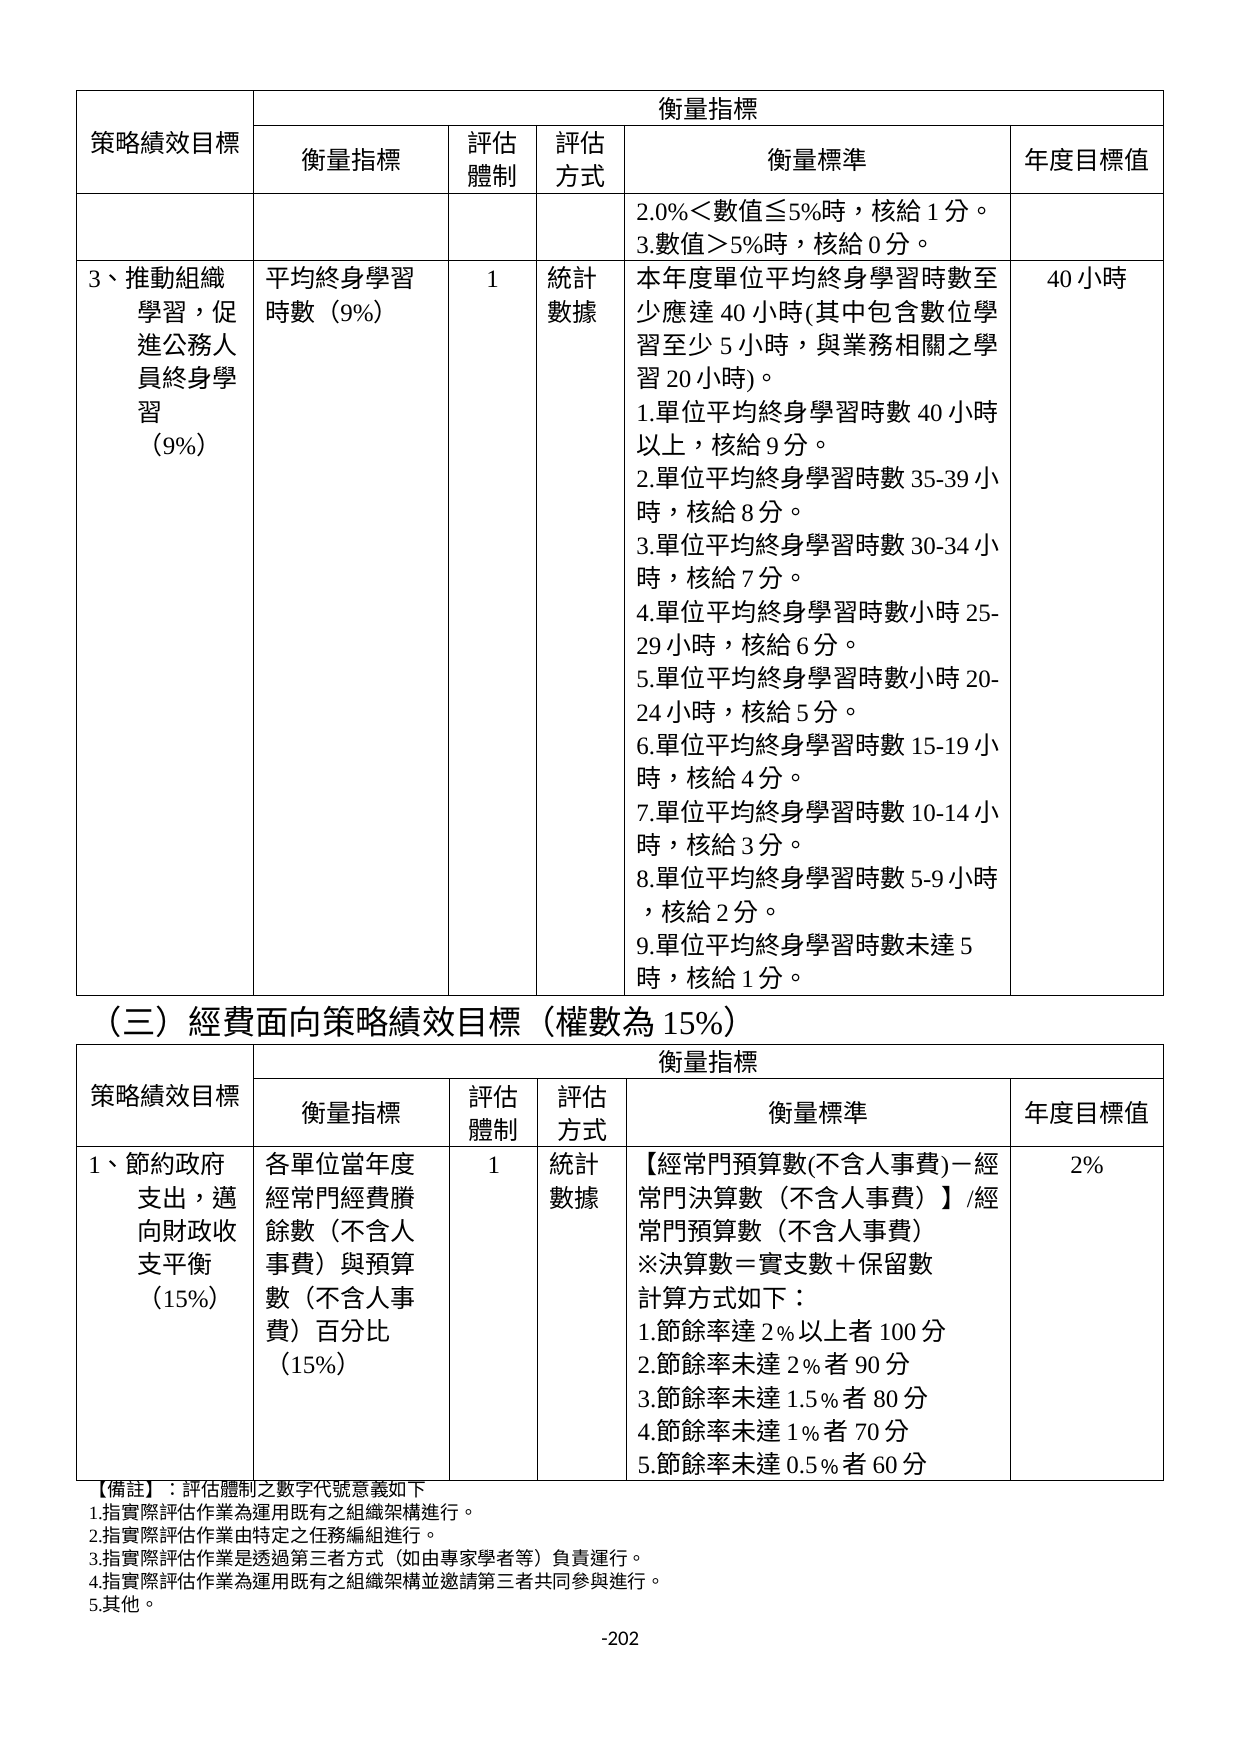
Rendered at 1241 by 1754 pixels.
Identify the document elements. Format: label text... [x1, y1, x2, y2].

table_header 策略績效目標 [77, 91, 253, 192]
table_cell 年度目標值 [1011, 126, 1163, 192]
table_cell 40小時 [1011, 261, 1163, 994]
table_cell 2.0%＜數值≦5%時，核給1分。 3.數值＞5%時，核給0分。 [625, 194, 1010, 260]
table_cell 【經常門預算數(不含人事費)－經常門決算數（不含人事費）】/經常門預算數（不含人事費） ※決算數＝實支數＋保留數 計算方式如下： 1.節餘率達2﹪以上者100分 2.節餘率未達 2﹪者 90分 3.節餘率未達1.5﹪者 80分 4.節餘率未達1﹪者 70分 5.節餘率未達0.5﹪者60分 [627, 1147, 1010, 1480]
table_cell 統計數據 [538, 1147, 626, 1480]
table_cell 評估方式 [538, 1079, 626, 1146]
text （三）經費面向策略績效目標（權數為15%） [88, 996, 1152, 1044]
table_header 衡量指標 [254, 1045, 1163, 1078]
table_header 衡量指標 [254, 91, 1163, 125]
table_cell 本年度單位平均終身學習時數至少應達40小時(其中包含數位學習至少5小時，與業務相關之學習20小時)。 1.單位平均終身學習時數40小時以上，核給9分。 2.單位平均終身學習時數35-39小時，核給8分。 3.單位平均終身學習時數30-34小時，核給7分。 4.單位平均終身學習時數小時25-29小時，核給6分。 5.單位平均終身學習時數小時20-24小時，核給5分。 6.單位平均終身學習時數15-19小時，核給4分。 7.單位平均終身學習時數10-14小時，核給3分。 8.單位平均終身學習時數5-9小時，核給2分。 9.單位平均終身學習時數未達5時，核給1分。 [625, 261, 1010, 994]
list 其他。 [88, 1596, 1152, 1615]
table_cell 各單位當年度經常門經費賸餘數（不含人事費）與預算數（不含人事費）百分比（15%） [254, 1147, 449, 1480]
table_cell [1011, 194, 1163, 260]
text 【備註】：評估體制之數字代號意義如下 [88, 1481, 1152, 1500]
table_cell 衡量指標 [254, 1079, 449, 1146]
list 指實際評估作業是透過第三者方式（如由專家學者等）負責運行。 [88, 1550, 1152, 1569]
table_cell 1 [450, 1147, 537, 1480]
list 指實際評估作業由特定之任務編組進行。 [88, 1527, 1152, 1546]
list 指實際評估作業為運用既有之組織架構進行。 [88, 1504, 1152, 1523]
list 指實際評估作業為運用既有之組織架構並邀請第三者共同參與進行。 [88, 1573, 1152, 1592]
table_cell 平均終身學習時數（9%） [254, 261, 448, 994]
table_cell 衡量標準 [627, 1079, 1010, 1146]
table_cell [537, 194, 624, 260]
table_cell 衡量標準 [625, 126, 1010, 192]
table_cell 2% [1011, 1147, 1163, 1480]
table_cell 評估體制 [450, 1079, 537, 1146]
table_cell 節約政府支出，邁向財政收支平衡（15%） [77, 1147, 253, 1480]
table_cell 年度目標值 [1011, 1079, 1163, 1146]
table_cell [77, 194, 253, 260]
table_cell 評估體制 [449, 126, 536, 192]
table_cell 衡量指標 [254, 126, 448, 192]
table_cell [254, 194, 448, 260]
table_cell 統計數據 [537, 261, 624, 994]
table_header 策略績效目標 [77, 1045, 253, 1146]
table_cell 評估方式 [537, 126, 624, 192]
table_cell 推動組織學習，促進公務人員終身學習（9%） [77, 261, 253, 994]
table_cell [449, 194, 536, 260]
table_cell 1 [449, 261, 536, 994]
